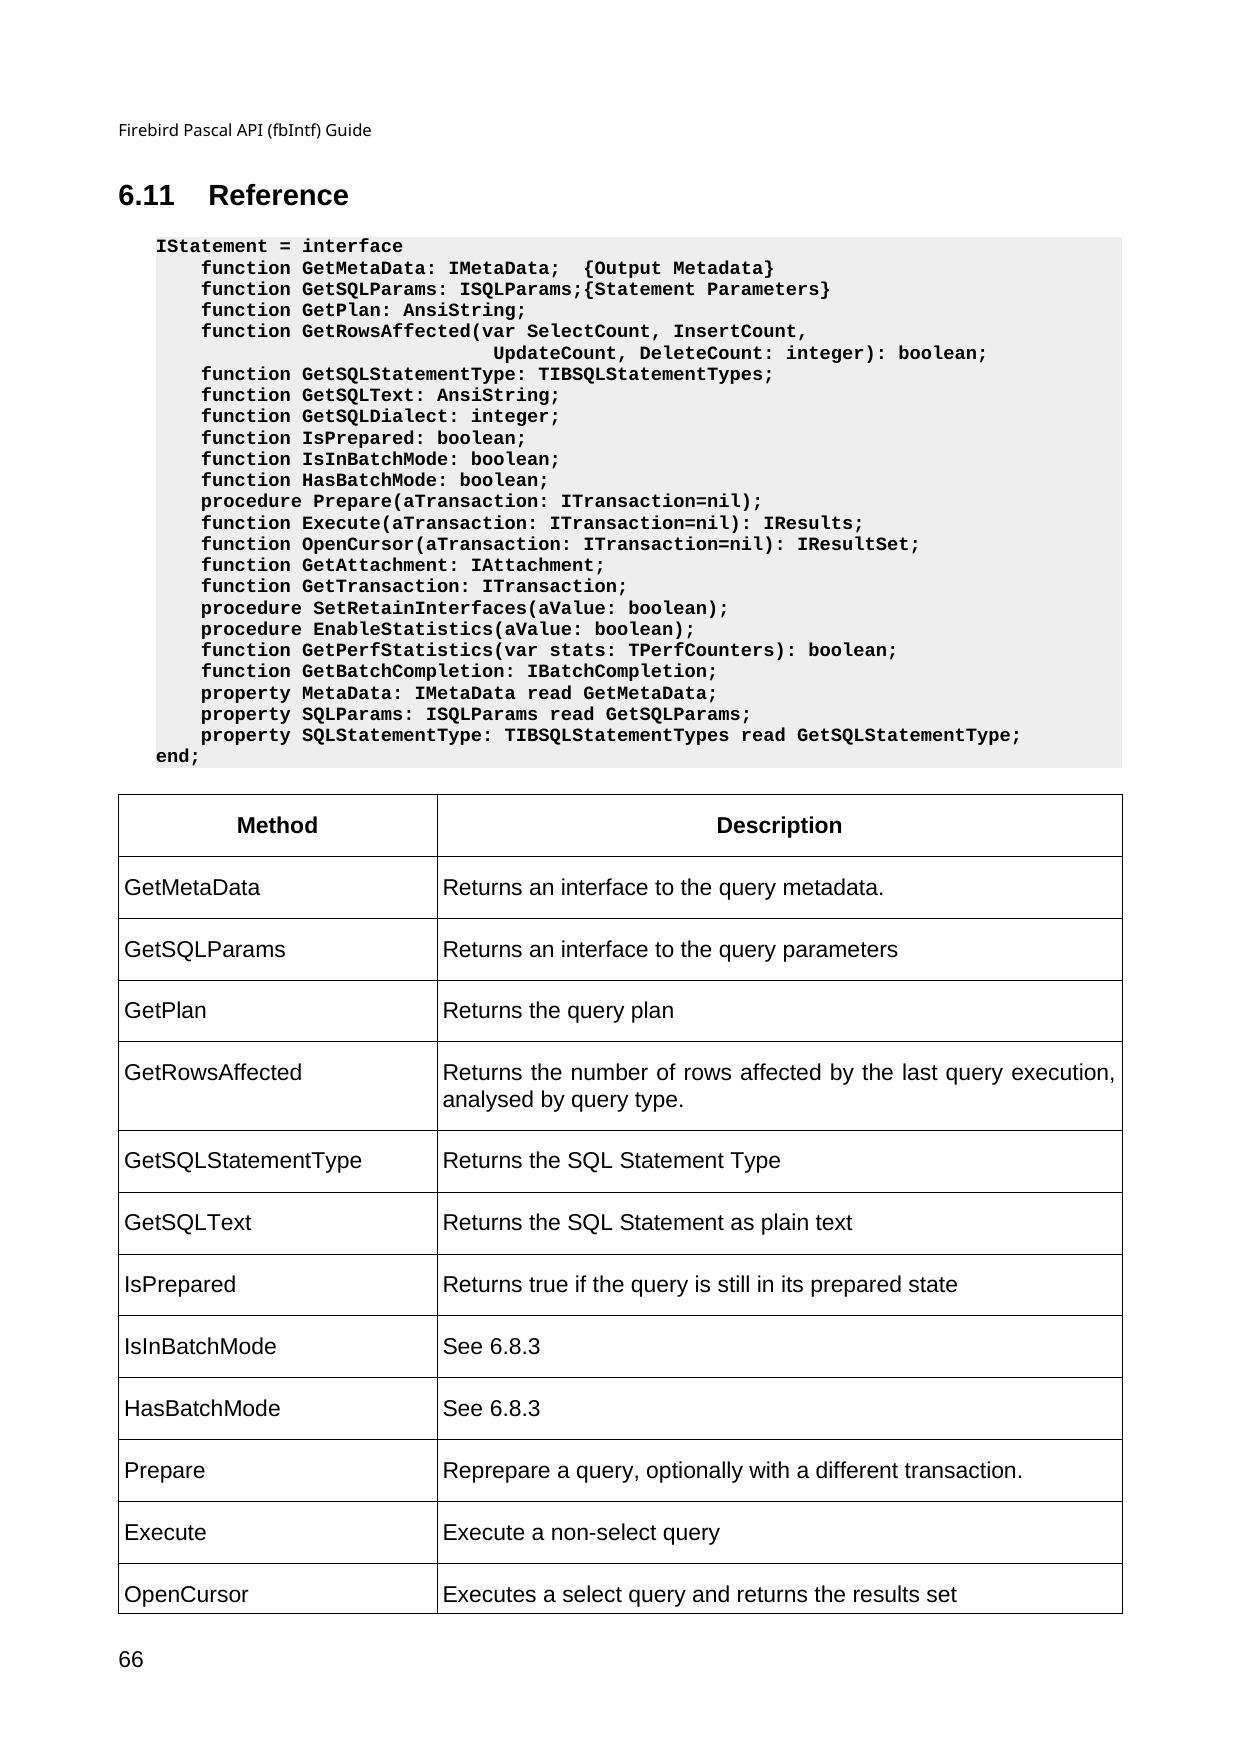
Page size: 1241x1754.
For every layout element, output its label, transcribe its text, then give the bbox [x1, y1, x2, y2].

table_cell GetSQLText [119, 1193, 437, 1253]
text property MetaData: IMetaData read GetMetaData; [156, 683, 1122, 705]
table_cell IsPrepared [119, 1255, 437, 1315]
text function Execute(aTransaction: ITransaction=nil): IResults; [156, 513, 1122, 535]
subtitle Reference [118, 178, 1122, 212]
table_cell Returns the SQL Statement as plain text [438, 1193, 1122, 1253]
table_cell Returns the query plan [438, 981, 1122, 1041]
table_cell Reprepare a query, optionally with a different transaction. [438, 1440, 1122, 1501]
text function GetSQLParams: ISQLParams;{Statement Parameters} [156, 280, 1122, 301]
text end; [156, 747, 1122, 768]
text function GetSQLStatementType: TIBSQLStatementTypes; [156, 365, 1122, 386]
text function GetAttachment: IAttachment; [156, 556, 1122, 577]
text function GetPerfStatistics(var stats: TPerfCounters): boolean; [156, 641, 1122, 662]
table_cell Returns true if the query is still in its prepared state [438, 1255, 1122, 1315]
text function GetBatchCompletion: IBatchCompletion; [156, 662, 1122, 683]
table_cell Prepare [119, 1440, 437, 1501]
text function GetPlan: AnsiString; [156, 301, 1122, 322]
table_cell IsInBatchMode [119, 1316, 437, 1377]
table_cell GetSQLParams [119, 919, 437, 979]
text UpdateCount, DeleteCount: integer): boolean; [156, 343, 1122, 365]
table_cell Execute a non-select query [438, 1502, 1122, 1563]
text IStatement = interface [156, 237, 1122, 258]
text function GetMetaData: IMetaData; {Output Metadata} [156, 258, 1122, 280]
text property SQLParams: ISQLParams read GetSQLParams; [156, 705, 1122, 726]
text function HasBatchMode: boolean; [156, 471, 1122, 492]
text function GetTransaction: ITransaction; [156, 577, 1122, 598]
table_cell Returns an interface to the query metadata. [438, 857, 1122, 918]
table_cell Executes a select query and returns the results set [438, 1564, 1122, 1613]
table_header Method [119, 795, 437, 856]
table_cell GetRowsAffected [119, 1042, 437, 1130]
text procedure EnableStatistics(aValue: boolean); [156, 620, 1122, 641]
text procedure Prepare(aTransaction: ITransaction=nil); [156, 492, 1122, 513]
table_cell Returns the number of rows affected by the last query execution, analysed by query type. [438, 1042, 1122, 1130]
table_cell Returns the SQL Statement Type [438, 1131, 1122, 1192]
table_cell GetMetaData [119, 857, 437, 918]
text function IsPrepared: boolean; [156, 428, 1122, 450]
text function OpenCursor(aTransaction: ITransaction=nil): IResultSet; [156, 535, 1122, 556]
text function IsInBatchMode: boolean; [156, 450, 1122, 471]
table_header Description [438, 795, 1122, 856]
table_cell Returns an interface to the query parameters [438, 919, 1122, 979]
table_cell See 6.8.3 [438, 1316, 1122, 1377]
text function GetRowsAffected(var SelectCount, InsertCount, [156, 322, 1122, 343]
text procedure SetRetainInterfaces(aValue: boolean); [156, 598, 1122, 620]
table_cell Execute [119, 1502, 437, 1563]
text function GetSQLDialect: integer; [156, 407, 1122, 428]
text property SQLStatementType: TIBSQLStatementTypes read GetSQLStatementType; [156, 726, 1122, 747]
table_cell OpenCursor [119, 1564, 437, 1613]
table_cell HasBatchMode [119, 1378, 437, 1439]
text function GetSQLText: AnsiString; [156, 386, 1122, 407]
table_cell GetPlan [119, 981, 437, 1041]
table_cell GetSQLStatementType [119, 1131, 437, 1192]
table_cell See 6.8.3 [438, 1378, 1122, 1439]
